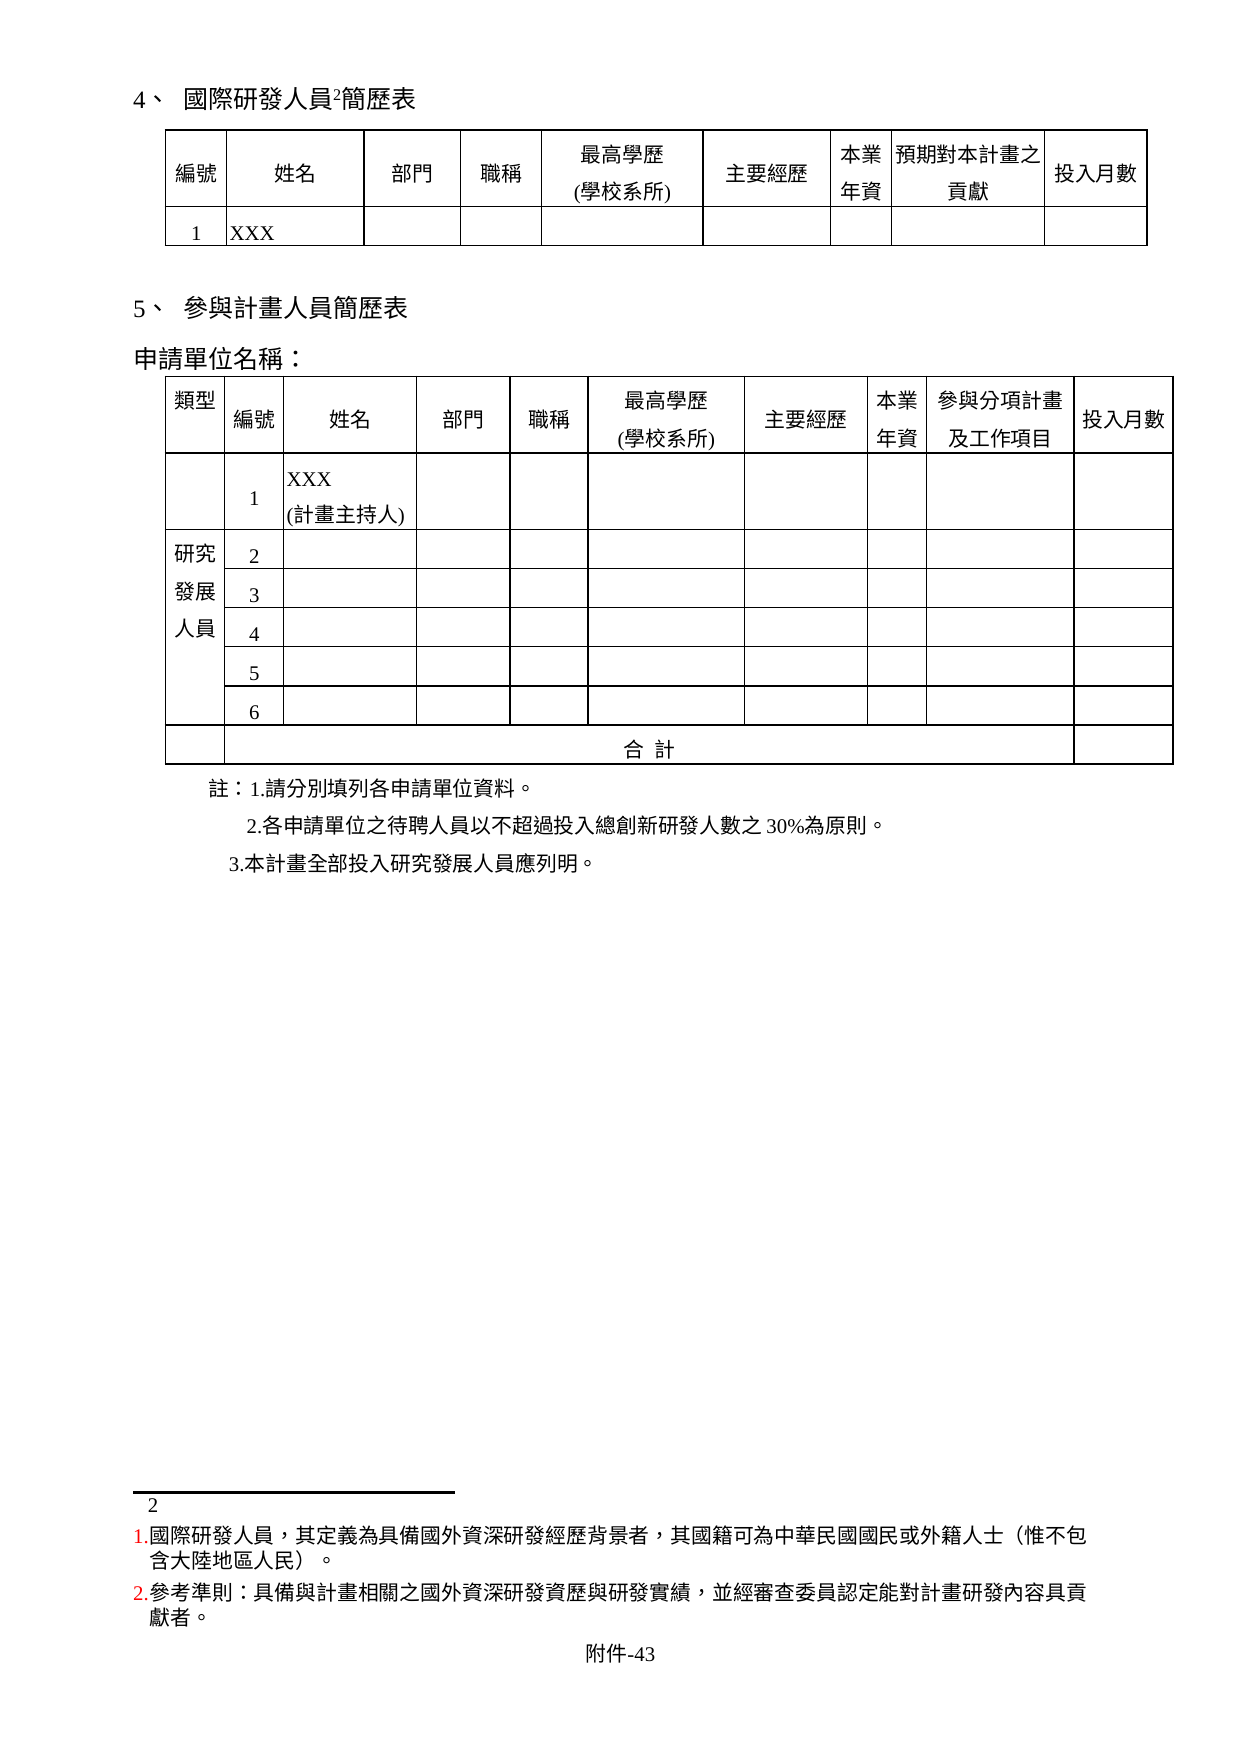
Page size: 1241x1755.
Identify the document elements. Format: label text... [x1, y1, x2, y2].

table_header 最高學歷 (學校系所) [589, 377, 744, 452]
table_cell [284, 530, 416, 568]
table_cell [284, 569, 416, 607]
table_cell [511, 569, 587, 607]
table_cell [365, 207, 460, 245]
table_header 編號 [225, 377, 283, 452]
table_cell [1075, 530, 1172, 568]
table_cell [284, 687, 416, 724]
text 申請單位名稱： [133, 338, 1107, 376]
table_cell [745, 454, 867, 529]
table_cell [589, 569, 744, 607]
table_cell 4 [225, 608, 283, 646]
table_header 投入月數 [1075, 377, 1172, 452]
table_header 部門 [365, 131, 460, 206]
table_cell [284, 647, 416, 685]
list 國際研發人員，其定義為具備國外資深研發經歷背景者，其國籍可為中華民國國民或外籍人士（惟不包含大陸地區人民）。 [133, 1524, 1107, 1574]
table_header 本業年資 [831, 131, 891, 206]
table_cell [745, 569, 867, 607]
table_cell [892, 207, 1044, 245]
table_cell 1 [166, 207, 226, 245]
text 3.本計畫全部投入研究發展人員應列明。 [208, 839, 1107, 877]
table_cell 1 [225, 454, 283, 529]
table_header 職稱 [511, 377, 587, 452]
table_header 職稱 [461, 131, 541, 206]
table_cell [745, 608, 867, 646]
table_cell 5 [225, 647, 283, 685]
table_cell [511, 647, 587, 685]
table_cell [166, 454, 224, 529]
table_cell [166, 726, 224, 763]
table_cell [417, 454, 509, 529]
table_cell [927, 687, 1073, 724]
table_cell [1075, 569, 1172, 607]
table_cell [589, 454, 744, 529]
table_cell [417, 608, 509, 646]
table_cell [1075, 647, 1172, 685]
table_cell XXX [227, 207, 363, 245]
table_cell [542, 207, 702, 245]
table_cell [868, 454, 926, 529]
table_cell [868, 647, 926, 685]
list 參與計畫人員簡歷表 [133, 284, 1107, 326]
table_cell [927, 454, 1073, 529]
table_cell [1075, 687, 1172, 724]
table_cell 6 [225, 687, 283, 724]
table_cell [1075, 726, 1172, 763]
table_header 預期對本計畫之貢獻 [892, 131, 1044, 206]
table_cell 合 計 [225, 726, 1073, 763]
table_cell [1075, 454, 1172, 529]
table_cell [927, 608, 1073, 646]
table_header 姓名 [284, 377, 416, 452]
table_cell [417, 530, 509, 568]
table_cell [704, 207, 830, 245]
table_cell [417, 647, 509, 685]
table_cell [745, 687, 867, 724]
table_cell 2 [225, 530, 283, 568]
text 2.各申請單位之待聘人員以不超過投入總創新研發人數之30%為原則。 [241, 802, 1107, 839]
table_cell [284, 608, 416, 646]
table_cell [511, 687, 587, 724]
table_header 最高學歷 (學校系所) [542, 131, 702, 206]
table_cell 3 [225, 569, 283, 607]
table_header 本業年資 [868, 377, 926, 452]
table_cell [461, 207, 541, 245]
table_header 部門 [417, 377, 509, 452]
table_header 編號 [166, 131, 226, 206]
table_cell [927, 530, 1073, 568]
table_cell [589, 530, 744, 568]
table_cell [589, 687, 744, 724]
table_cell [868, 569, 926, 607]
table_cell [868, 530, 926, 568]
table_cell [745, 647, 867, 685]
table_cell [511, 608, 587, 646]
table_cell [745, 530, 867, 568]
table_cell [417, 569, 509, 607]
list 參考準則：具備與計畫相關之國外資深研發資歷與研發實績，並經審查委員認定能對計畫研發內容具貢獻者。 [133, 1580, 1107, 1630]
table_cell [868, 687, 926, 724]
table_header 類型 [166, 377, 224, 452]
table_header 主要經歷 [704, 131, 830, 206]
text 註：1.請分別填列各申請單位資料。 [208, 765, 1107, 802]
table_cell [511, 530, 587, 568]
list 國際研發人員簡歷表 [133, 75, 1107, 117]
table_cell [1075, 608, 1172, 646]
table_cell [1045, 207, 1146, 245]
table_cell [589, 608, 744, 646]
table_cell [927, 569, 1073, 607]
table_cell [511, 454, 587, 529]
table_cell [831, 207, 891, 245]
table_header 主要經歷 [745, 377, 867, 452]
table_header 投入月數 [1045, 131, 1146, 206]
table_cell [589, 647, 744, 685]
table_header 姓名 [227, 131, 363, 206]
table_cell [927, 647, 1073, 685]
table_header 參與分項計畫及工作項目 [927, 377, 1073, 452]
table_cell 研究發展人員 [166, 530, 224, 724]
table_cell [868, 608, 926, 646]
table_cell XXX (計畫主持人) [284, 454, 416, 529]
table_cell [417, 687, 509, 724]
